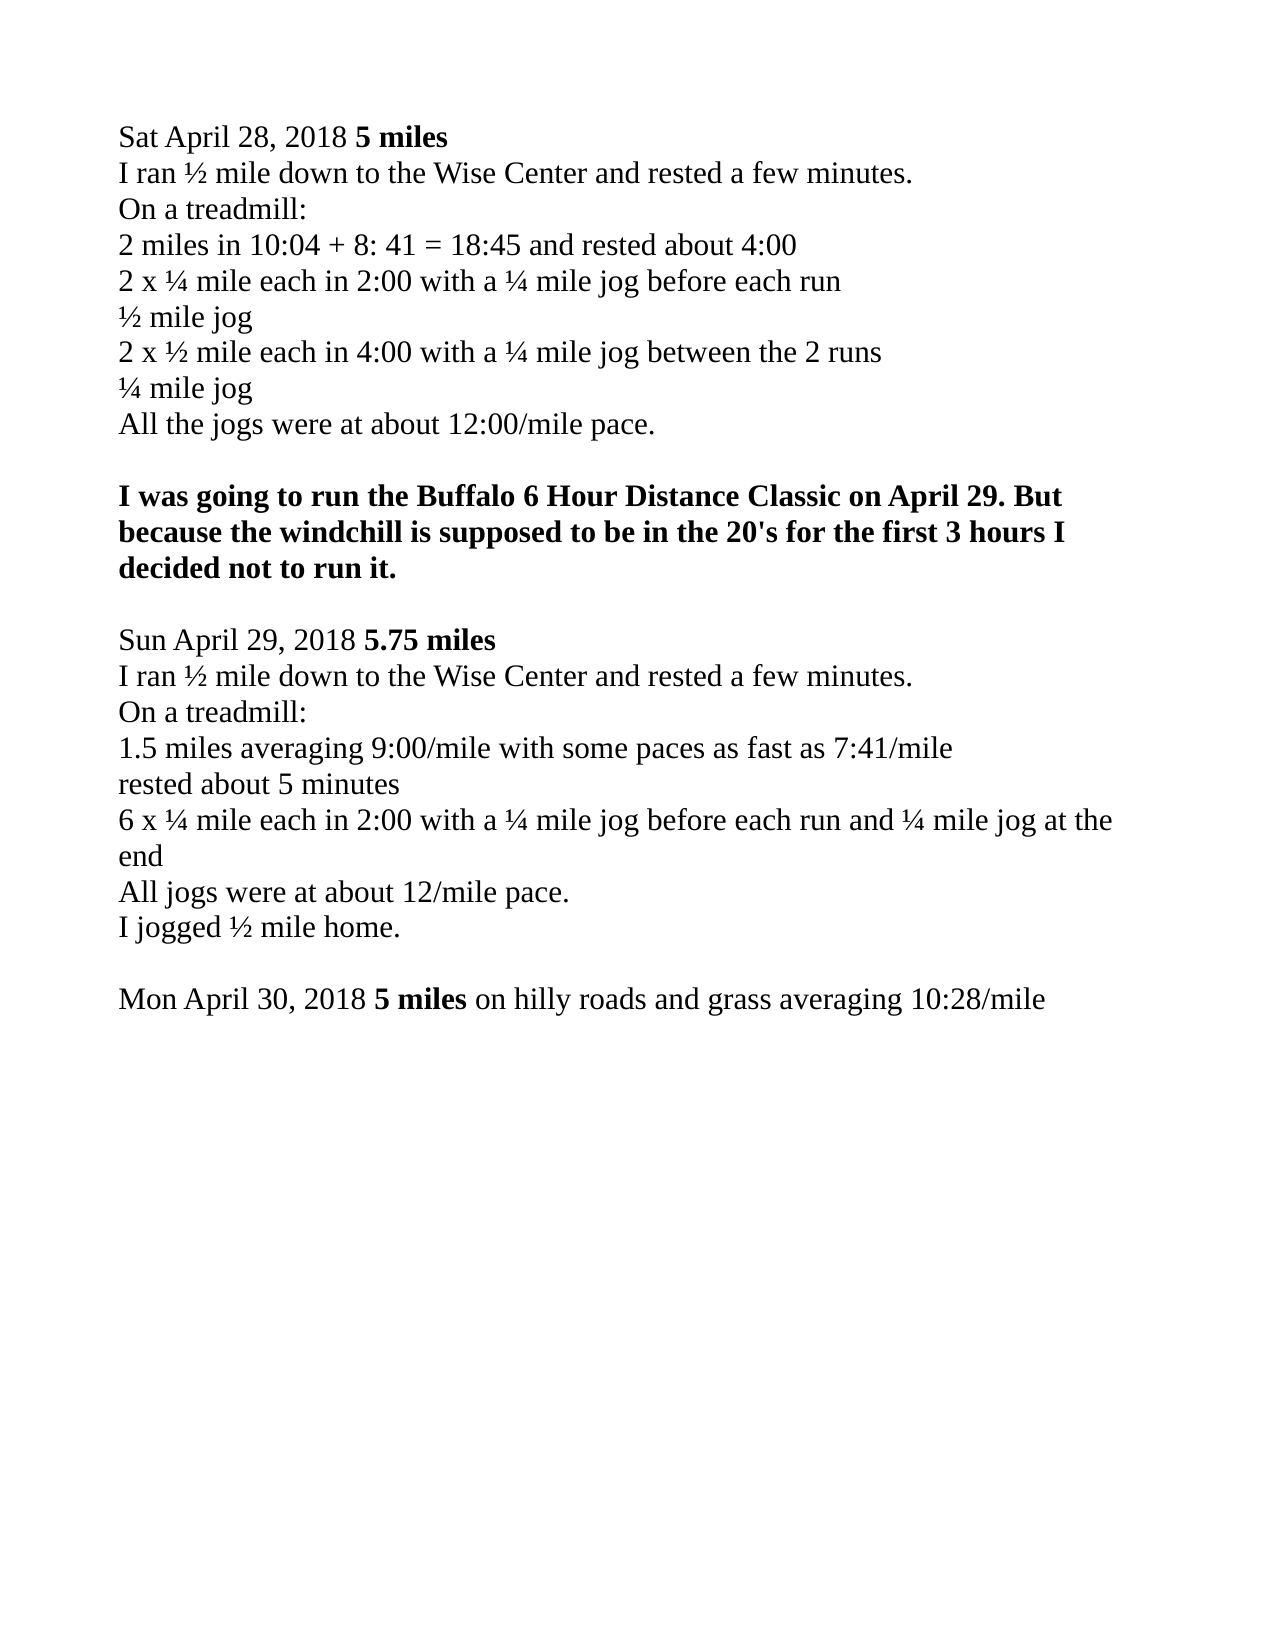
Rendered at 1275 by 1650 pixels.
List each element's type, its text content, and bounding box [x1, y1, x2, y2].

text 2 miles in 10:04 + 8: 41 = 18:45 and rested about 4:00 [118, 226, 1161, 262]
list All jogs were at about 12/mile pace. [118, 873, 1161, 909]
text I ran ½ mile down to the Wise Center and rested a few minutes. [118, 657, 1161, 693]
text Sun April 29, 2018 5.75 miles [118, 621, 1161, 657]
text On a treadmill: [118, 190, 1161, 226]
text ½ mile jog [118, 298, 1161, 334]
text 2 x ½ mile each in 4:00 with a ¼ mile jog between the 2 runs [118, 334, 1161, 370]
text I ran ½ mile down to the Wise Center and rested a few minutes. [118, 154, 1161, 190]
list rested about 5 minutes [118, 765, 1161, 801]
text Sat April 28, 2018 5 miles [118, 118, 1161, 154]
text ¼ mile jog [118, 370, 1161, 406]
text On a treadmill: [118, 693, 1161, 729]
text I was going to run the Buffalo 6 Hour Distance Classic on April 29. But because the windchill is supposed to be in the 20's for the first 3 hours I decided not to run it. [118, 477, 1161, 585]
list 6 x ¼ mile each in 2:00 with a ¼ mile jog before each run and ¼ mile jog at the end [118, 801, 1161, 873]
text Mon April 30, 2018 5 miles on hilly roads and grass averaging 10:28/mile [118, 981, 1161, 1017]
list I jogged ½ mile home. [118, 909, 1161, 945]
text 2 x ¼ mile each in 2:00 with a ¼ mile jog before each run [118, 262, 1161, 298]
text All the jogs were at about 12:00/mile pace. [118, 406, 1161, 442]
list 1.5 miles averaging 9:00/mile with some paces as fast as 7:41/mile [118, 729, 1161, 765]
